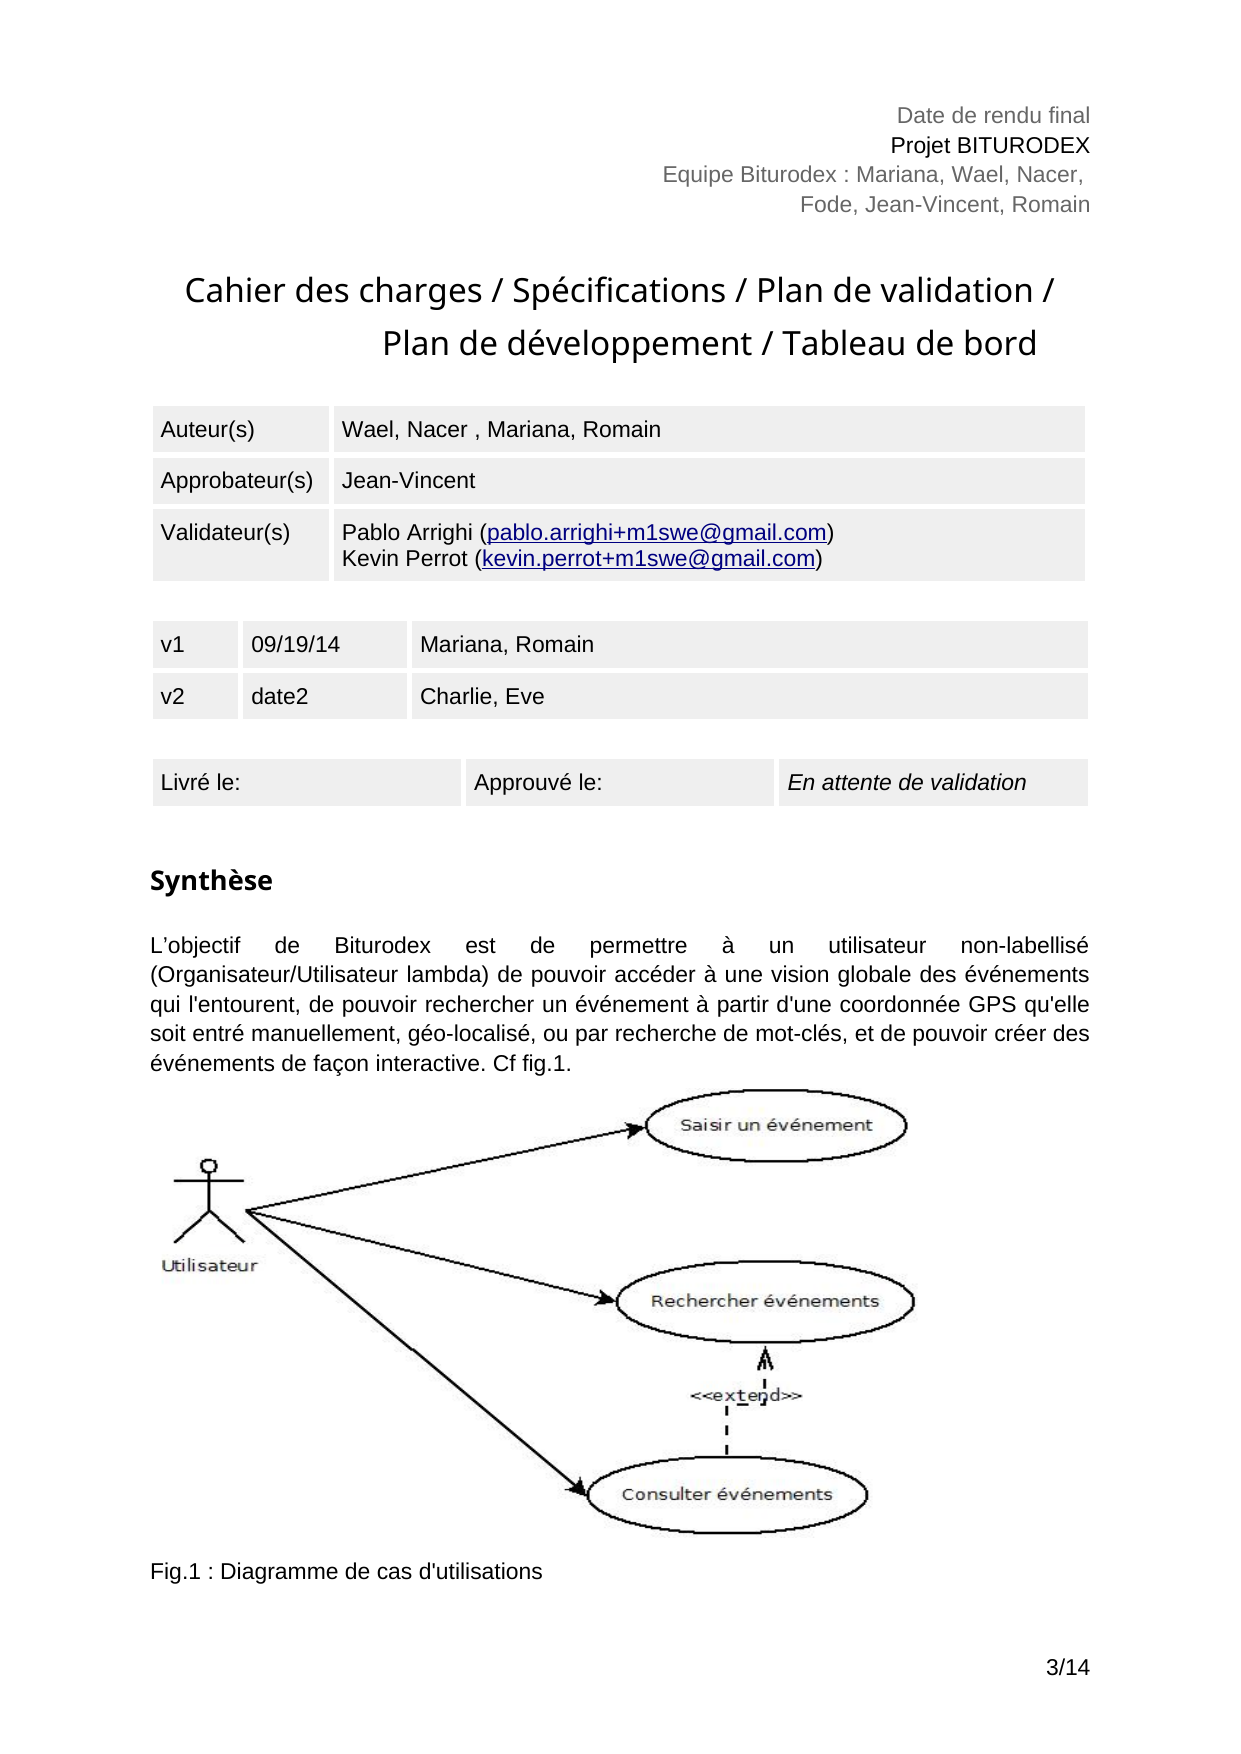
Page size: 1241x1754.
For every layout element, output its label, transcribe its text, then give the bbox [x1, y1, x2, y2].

table_cell Pablo Arrighi (pablo.arrighi+m1swe@gmail.com) Kevin Perrot (kevin.perrot+m1swe@gmail.com) [334, 509, 1085, 581]
text L’objectif de Biturodex est de permettre à un utilisateur non-labellisé (Organisateur/Utilisateur lambda) de pouvoir accéder à une vision globale des événements qui l'entourent, de pouvoir rechercher un événement à partir d'une coordonnée GPS qu'elle soit entré manuellement, géo-localisé, ou par recherche de mot-clés, et de pouvoir créer des événements de façon interactive. Cf fig.1. [150, 933, 1090, 1076]
table_cell v2 [153, 673, 238, 719]
table_cell Approbateur(s) [153, 458, 329, 504]
table_cell date2 [243, 673, 407, 719]
table_header Approuvé le: [466, 759, 774, 806]
table_cell Charlie, Eve [412, 673, 1088, 719]
table_header v1 [153, 621, 238, 668]
table_header 19/09/14 [243, 621, 407, 668]
table_header Wael, Nacer , Mariana, Romain [334, 406, 1085, 452]
table_header Mariana, Romain [412, 621, 1088, 668]
text Fig.1 : Diagramme de cas d'utilisations [150, 1559, 1090, 1584]
table_cell Validateur(s) [153, 509, 329, 581]
table_header En attente de validation [779, 759, 1088, 806]
table_header Livré le: [153, 759, 461, 806]
subtitle Cahier des charges / Spécifications / Plan de validation / Plan de développement / Tableau de bord [150, 267, 1090, 365]
table_cell Jean-Vincent [334, 458, 1085, 504]
subtitle Synthèse [150, 861, 1090, 898]
table_header Auteur(s) [153, 406, 329, 452]
picture [161, 1088, 918, 1538]
